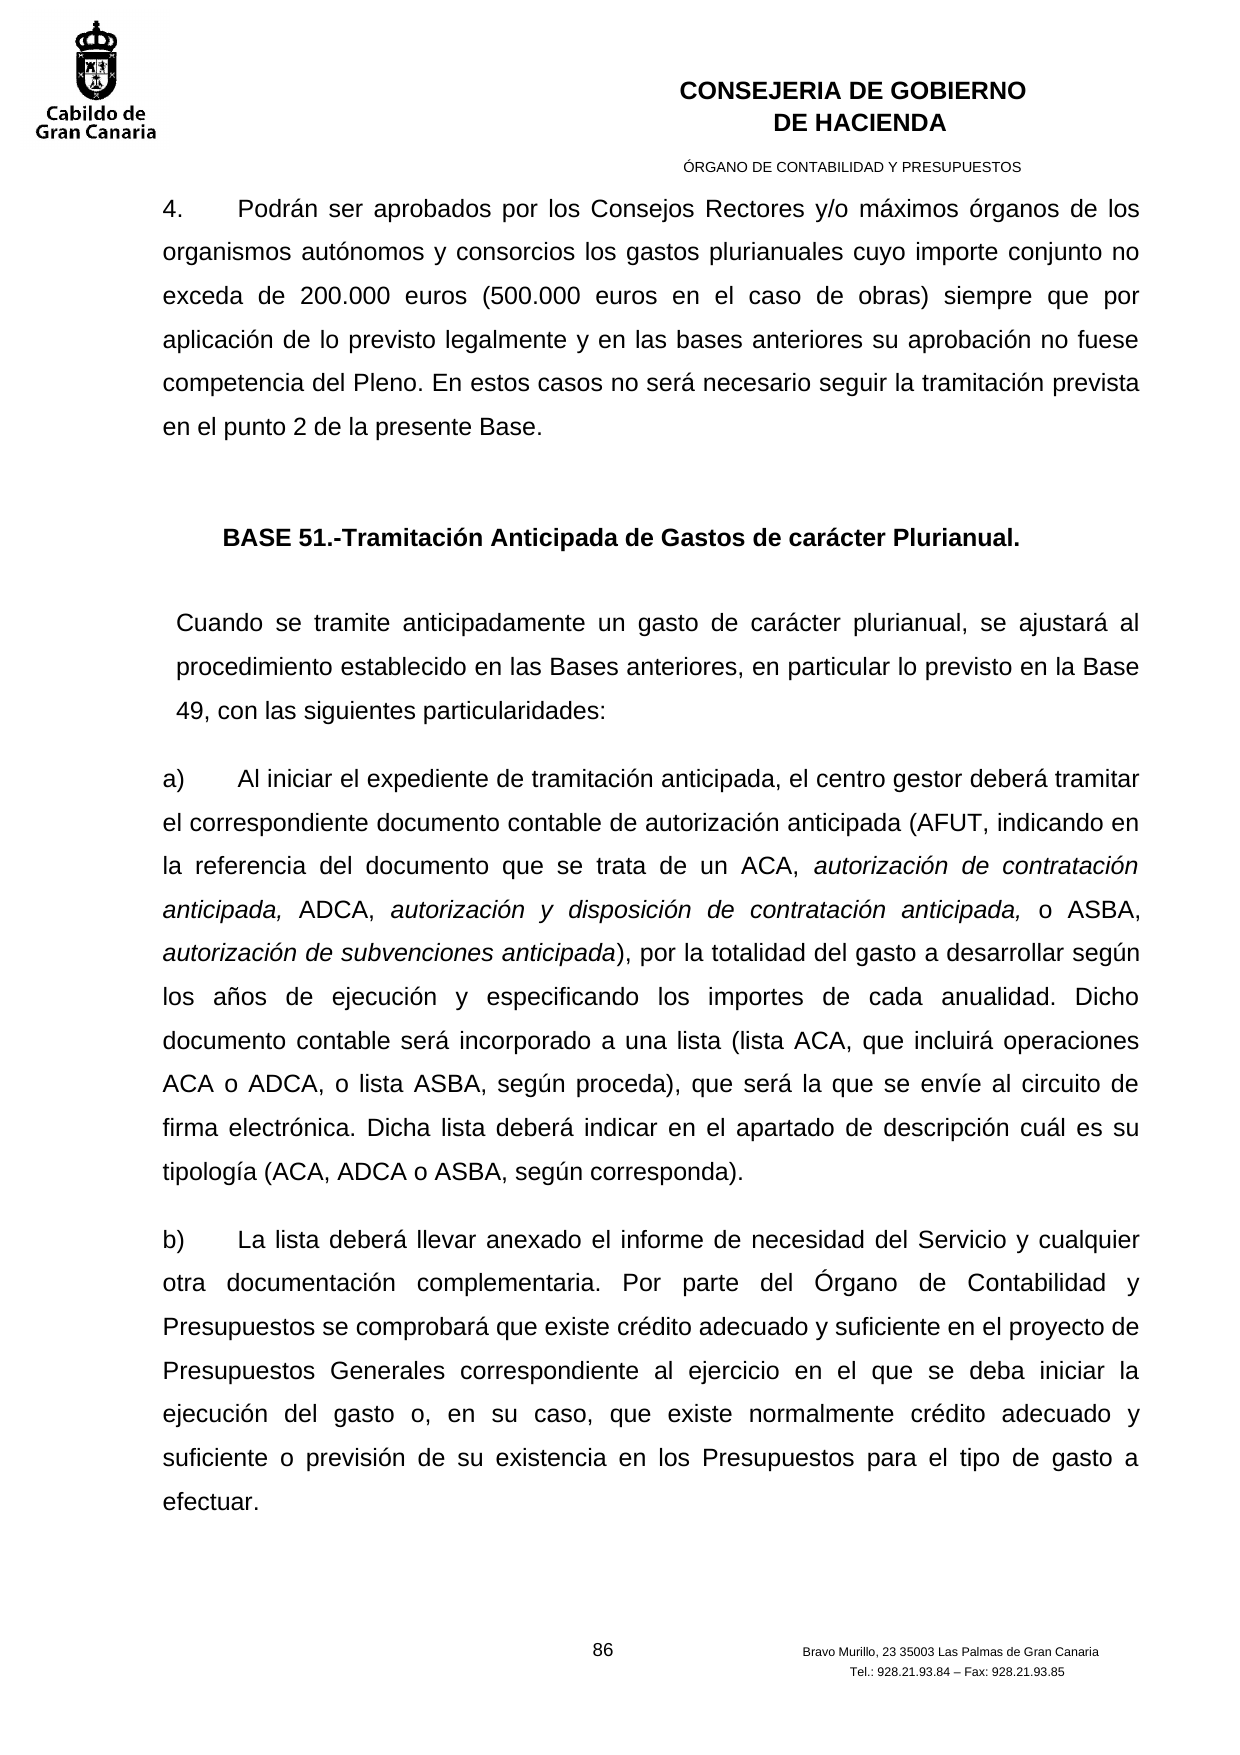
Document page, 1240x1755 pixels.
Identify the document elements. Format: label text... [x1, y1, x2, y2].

text Cuando se tramite anticipadamente un gasto de carácter plurianual, se ajustará al procedimiento establecido en las Bases anteriores, en particular lo previsto en la Base 49, con las siguientes particularidades: [176, 608, 1141, 724]
list Al iniciar el expediente de tramitación anticipada, el centro gestor deberá tramitar el correspondiente documento contable de autorización anticipada (AFUT, indicando en la referencia del documento que se trata de un ACA, autorización de contratación anticipada, ADCA, autorización y disposición de contratación anticipada, o ASBA, autorización de subvenciones anticipada), por la totalidad del gasto a desarrollar según los años de ejecución y especificando los importes de cada anualidad. Dicho documento contable será incorporado a una lista (lista ACA, que incluirá operaciones ACA o ADCA, o lista ASBA, según proceda), que será la que se envíe al circuito de firma electrónica. Dicha lista deberá indicar en el apartado de descripción cuál es su tipología (ACA, ADCA o ASBA, según corresponda). [162, 764, 1141, 1185]
list La lista deberá llevar anexado el informe de necesidad del Servicio y cualquier otra documentación complementaria. Por parte del Órgano de Contabilidad y Presupuestos se comprobará que existe crédito adecuado y suficiente en el proyecto de Presupuestos Generales correspondiente al ejercicio en el que se deba iniciar la ejecución del gasto o, en su caso, que existe normalmente crédito adecuado y suficiente o previsión de su existencia en los Presupuestos para el tipo de gasto a efectuar. [162, 1225, 1141, 1515]
subtitle BASE 51.-Tramitación Anticipada de Gastos de carácter Plurianual. [222, 523, 1141, 551]
list Podrán ser aprobados por los Consejos Rectores y/o máximos órganos de los organismos autónomos y consorcios los gastos plurianuales cuyo importe conjunto no exceda de 200.000 euros (500.000 euros en el caso de obras) siempre que por aplicación de lo previsto legalmente y en las bases anteriores su aprobación no fuese competencia del Pleno. En estos casos no será necesario seguir la tramitación prevista en el punto 2 de la presente Base. [162, 194, 1141, 441]
